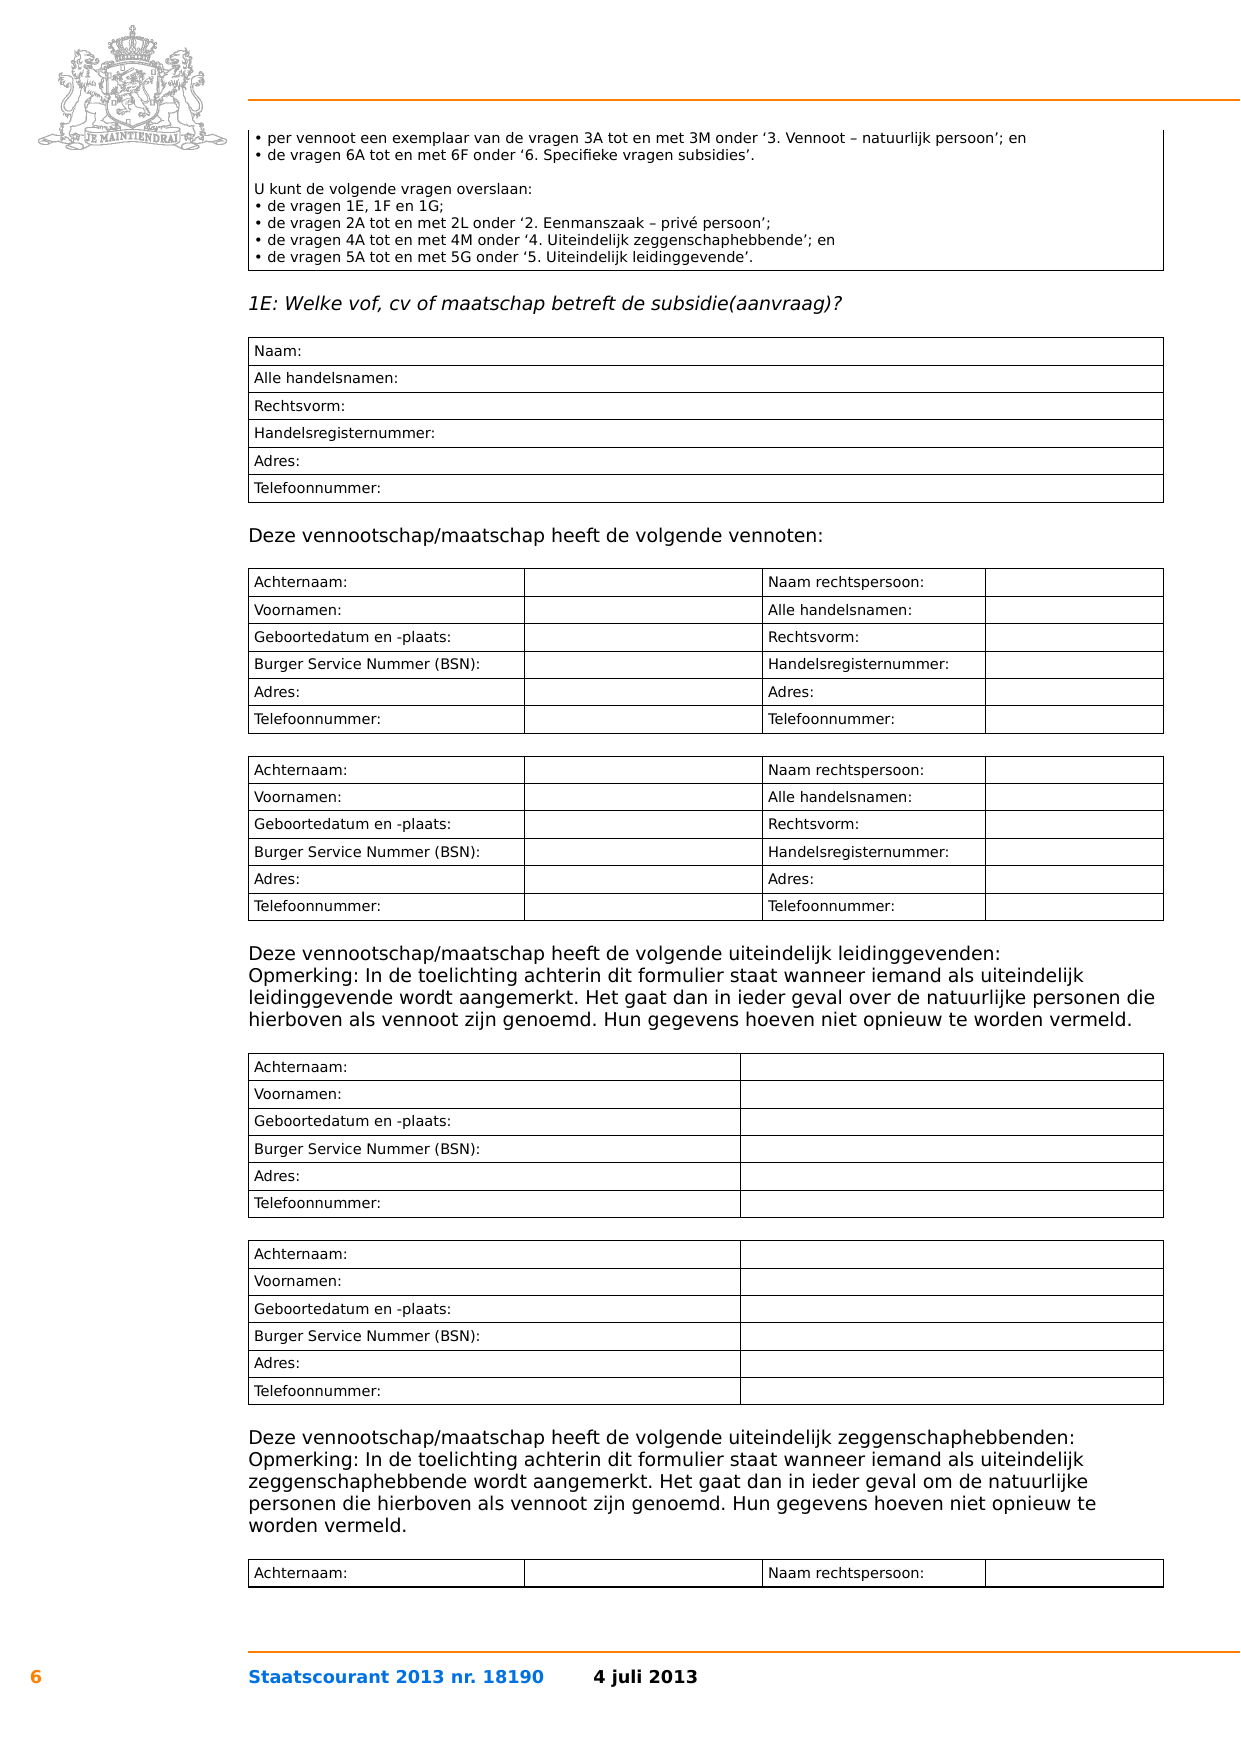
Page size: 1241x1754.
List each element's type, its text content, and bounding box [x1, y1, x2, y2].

table_cell [525, 784, 762, 810]
text Deze vennootschap/maatschap heeft de volgende vennoten: [248, 524, 1163, 546]
text Deze vennootschap/maatschap heeft de volgende uiteindelijk zeggenschaphebbenden: [248, 1427, 1163, 1449]
table_cell [986, 811, 1163, 838]
table_cell • de vragen 4A tot en met 4M onder ‘4. Uiteindelijk zeggenschaphebbende’; en [249, 232, 1163, 249]
table_cell Voornamen: [249, 597, 524, 623]
table_header Achternaam: [249, 1560, 524, 1586]
table_header [525, 569, 762, 596]
table_cell • per vennoot een exemplaar van de vragen 3A tot en met 3M onder ‘3. Vennoot – natuurlijk persoon’; en [249, 130, 1163, 147]
table_header [741, 1054, 1163, 1080]
table_cell Adres: [763, 866, 985, 893]
table_cell Telefoonnummer: [249, 1378, 740, 1404]
table_header Naam: [249, 338, 1163, 364]
table_cell Rechtsvorm: [763, 624, 985, 651]
table_cell • de vragen 6A tot en met 6F onder ‘6. Specifieke vragen subsidies’. [249, 147, 1163, 164]
table_cell [249, 164, 1163, 181]
table_cell Voornamen: [249, 784, 524, 810]
table_cell [986, 652, 1163, 678]
table_header [525, 1560, 762, 1586]
table_cell [986, 894, 1163, 920]
table_header [741, 1241, 1163, 1267]
table_cell Alle handelsnamen: [249, 366, 1163, 392]
table_cell Handelsregisternummer: [249, 420, 1163, 447]
table_cell Telefoonnummer: [249, 1191, 740, 1217]
table_cell [986, 597, 1163, 623]
table_header Naam rechtspersoon: [763, 569, 985, 596]
text Opmerking: In de toelichting achterin dit formulier staat wanneer iemand als uiteindelijk zeggenschaphebbende wordt aangemerkt. Het gaat dan in ieder geval om de natuurlijke personen die hierboven als vennoot zijn genoemd. Hun gegevens hoeven niet opnieuw te worden vermeld. [248, 1449, 1163, 1537]
table_header [986, 757, 1163, 783]
table_header Achternaam: [249, 1241, 740, 1267]
table_cell [525, 866, 762, 893]
table_cell [525, 706, 762, 733]
table_header [525, 757, 762, 783]
table_cell • de vragen 5A tot en met 5G onder ‘5. Uiteindelijk leidinggevende’. [249, 249, 1163, 270]
table_cell [741, 1296, 1163, 1322]
table_cell • de vragen 1E, 1F en 1G; [249, 198, 1163, 215]
table_cell Burger Service Nummer (BSN): [249, 839, 524, 865]
table_cell [741, 1269, 1163, 1295]
table_cell Geboortedatum en -plaats: [249, 1296, 740, 1322]
table_header [986, 1560, 1163, 1586]
table_cell Alle handelsnamen: [763, 784, 985, 810]
table_cell Burger Service Nummer (BSN): [249, 1136, 740, 1162]
table_header Achternaam: [249, 1054, 740, 1080]
text Deze vennootschap/maatschap heeft de volgende uiteindelijk leidinggevenden: [248, 943, 1163, 965]
table_cell [741, 1323, 1163, 1349]
table_cell [986, 839, 1163, 865]
table_cell [525, 652, 762, 678]
table_cell [525, 679, 762, 705]
table_cell [741, 1109, 1163, 1135]
table_cell Adres: [249, 866, 524, 893]
table_cell Adres: [249, 1351, 740, 1377]
table_cell Geboortedatum en -plaats: [249, 624, 524, 651]
table_cell [986, 679, 1163, 705]
table_cell Voornamen: [249, 1081, 740, 1107]
table_cell Telefoonnummer: [249, 475, 1163, 502]
table_cell [741, 1378, 1163, 1404]
table_header Achternaam: [249, 757, 524, 783]
table_cell Rechtsvorm: [249, 393, 1163, 419]
table_header [986, 569, 1163, 596]
table_cell [741, 1163, 1163, 1190]
table_cell U kunt de volgende vragen overslaan: [249, 181, 1163, 198]
table_cell Geboortedatum en -plaats: [249, 811, 524, 838]
table_cell Telefoonnummer: [249, 706, 524, 733]
table_cell Adres: [249, 1163, 740, 1190]
picture [38, 25, 227, 150]
table_cell [525, 597, 762, 623]
table_cell [986, 706, 1163, 733]
table_cell Adres: [249, 679, 524, 705]
table_cell [741, 1081, 1163, 1107]
table_cell Rechtsvorm: [763, 811, 985, 838]
table_cell Alle handelsnamen: [763, 597, 985, 623]
text Opmerking: In de toelichting achterin dit formulier staat wanneer iemand als uiteindelijk leidinggevende wordt aangemerkt. Het gaat dan in ieder geval over de natuurlijke personen die hierboven als vennoot zijn genoemd. Hun gegevens hoeven niet opnieuw te worden vermeld. [248, 965, 1163, 1031]
table_cell Handelsregisternummer: [763, 652, 985, 678]
table_header Naam rechtspersoon: [763, 757, 985, 783]
table_cell [986, 784, 1163, 810]
table_cell Burger Service Nummer (BSN): [249, 652, 524, 678]
table_cell [525, 894, 762, 920]
subtitle 1E: Welke vof, cv of maatschap betreft de subsidie(aanvraag)? [248, 293, 1163, 315]
table_cell Telefoonnummer: [763, 706, 985, 733]
table_cell [741, 1351, 1163, 1377]
table_header Achternaam: [249, 569, 524, 596]
table_cell Geboortedatum en -plaats: [249, 1109, 740, 1135]
table_cell [741, 1136, 1163, 1162]
table_header Naam rechtspersoon: [763, 1560, 985, 1586]
table_cell Burger Service Nummer (BSN): [249, 1323, 740, 1349]
table_cell [741, 1191, 1163, 1217]
table_cell Voornamen: [249, 1269, 740, 1295]
table_cell [986, 624, 1163, 651]
table_cell [986, 866, 1163, 893]
table_cell • de vragen 2A tot en met 2L onder ‘2. Eenmanszaak – privé persoon’; [249, 215, 1163, 232]
table_cell Telefoonnummer: [249, 894, 524, 920]
table_cell Handelsregisternummer: [763, 839, 985, 865]
table_cell [525, 811, 762, 838]
table_cell [525, 839, 762, 865]
table_cell Adres: [249, 448, 1163, 474]
table_cell Telefoonnummer: [763, 894, 985, 920]
table_cell [525, 624, 762, 651]
table_cell Adres: [763, 679, 985, 705]
